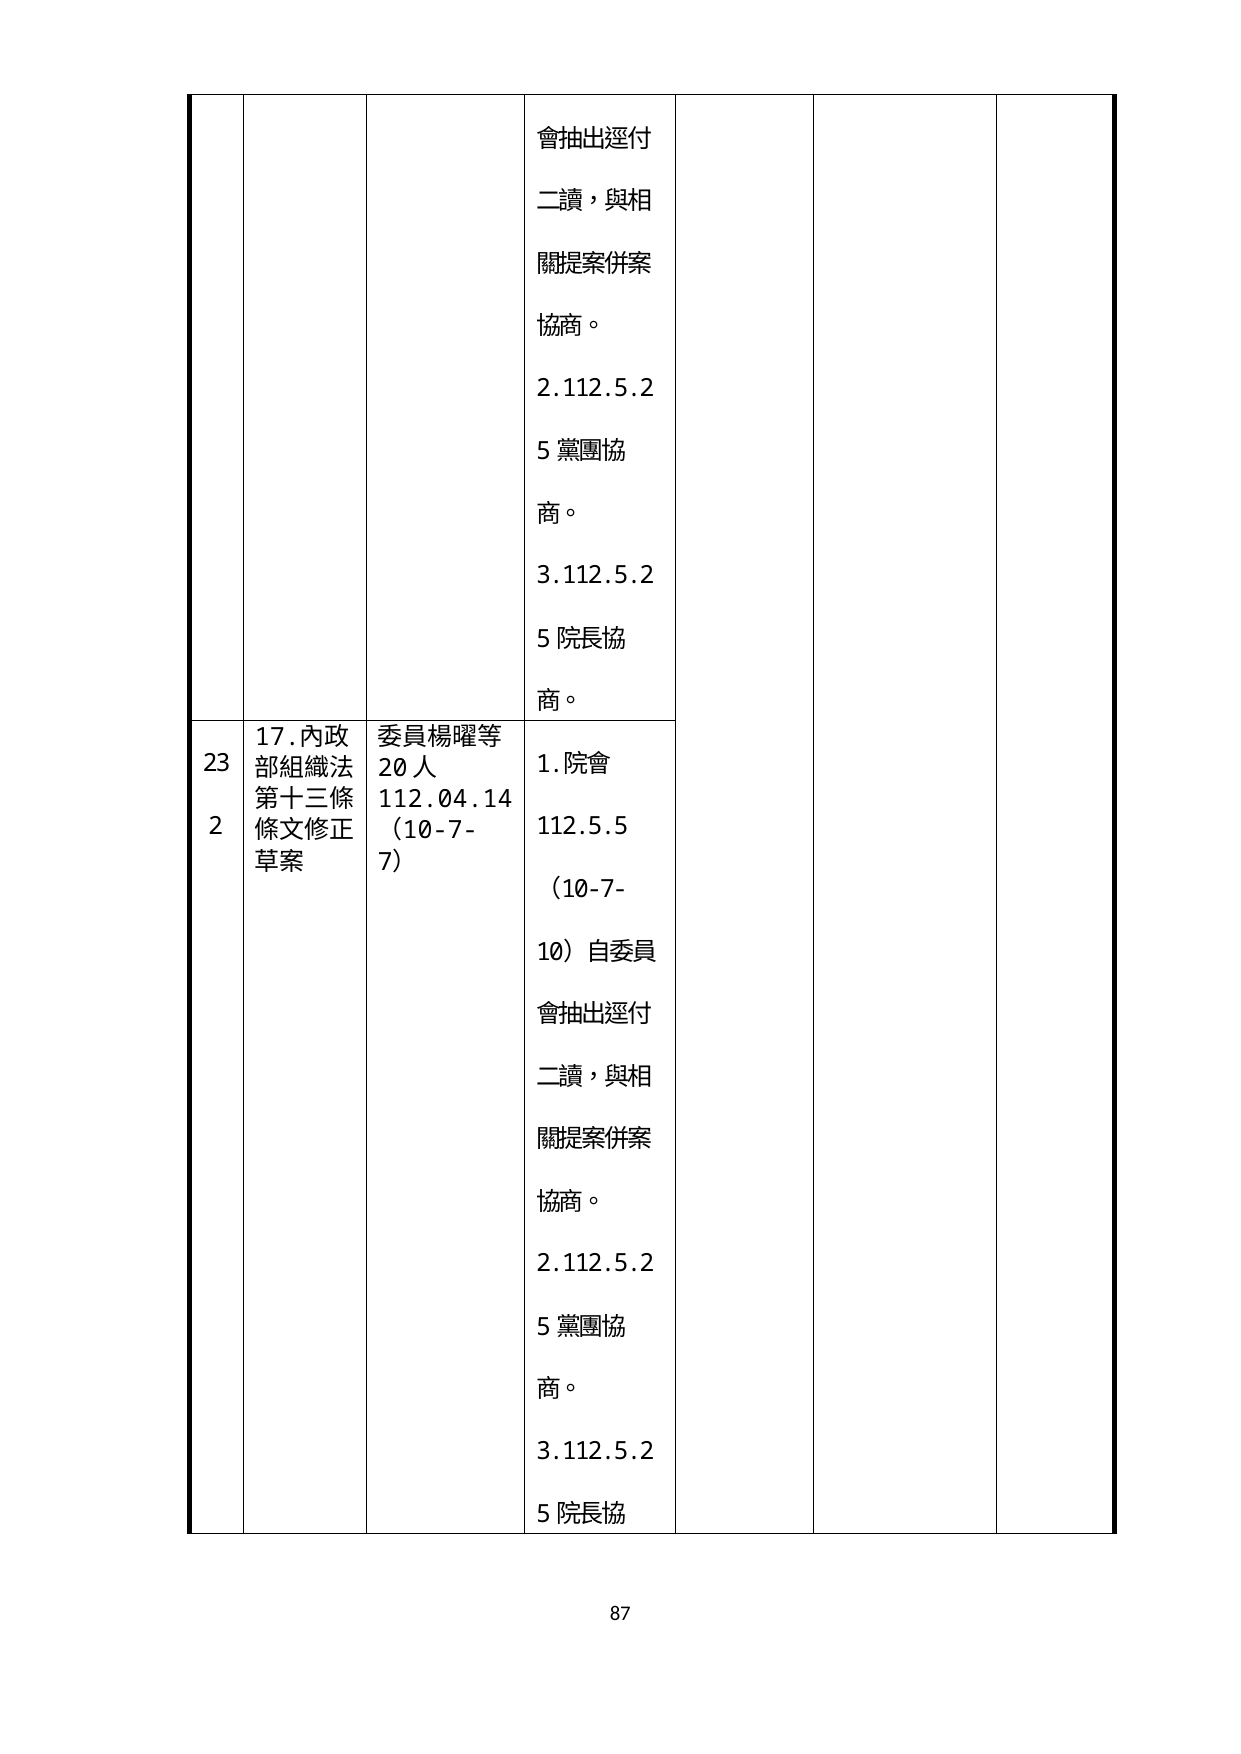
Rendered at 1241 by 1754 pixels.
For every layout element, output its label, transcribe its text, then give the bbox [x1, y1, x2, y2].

table_cell [814, 95, 996, 1533]
table_cell 232 [192, 721, 243, 1533]
table_cell 17.內政部組織法第十三條條文修正草案 [244, 721, 366, 1533]
table_cell [997, 95, 1112, 1533]
table_cell 委員楊曜等20人 112.04.14 （10-7-7） [367, 721, 524, 1533]
table_cell [367, 95, 524, 720]
table_cell 會抽出逕付二讀，與相關提案併案協商。 2.112.5.25黨團協商。 3.112.5.25院長協商。 [525, 95, 675, 720]
table_cell [192, 95, 243, 720]
table_cell [676, 95, 813, 1533]
table_cell [244, 95, 366, 720]
table_cell 1.院會112.5.5 （10-7-10）自委員會抽出逕付二讀，與相關提案併案協商。 2.112.5.25黨團協商。 3.112.5.25院長協 [525, 721, 675, 1533]
